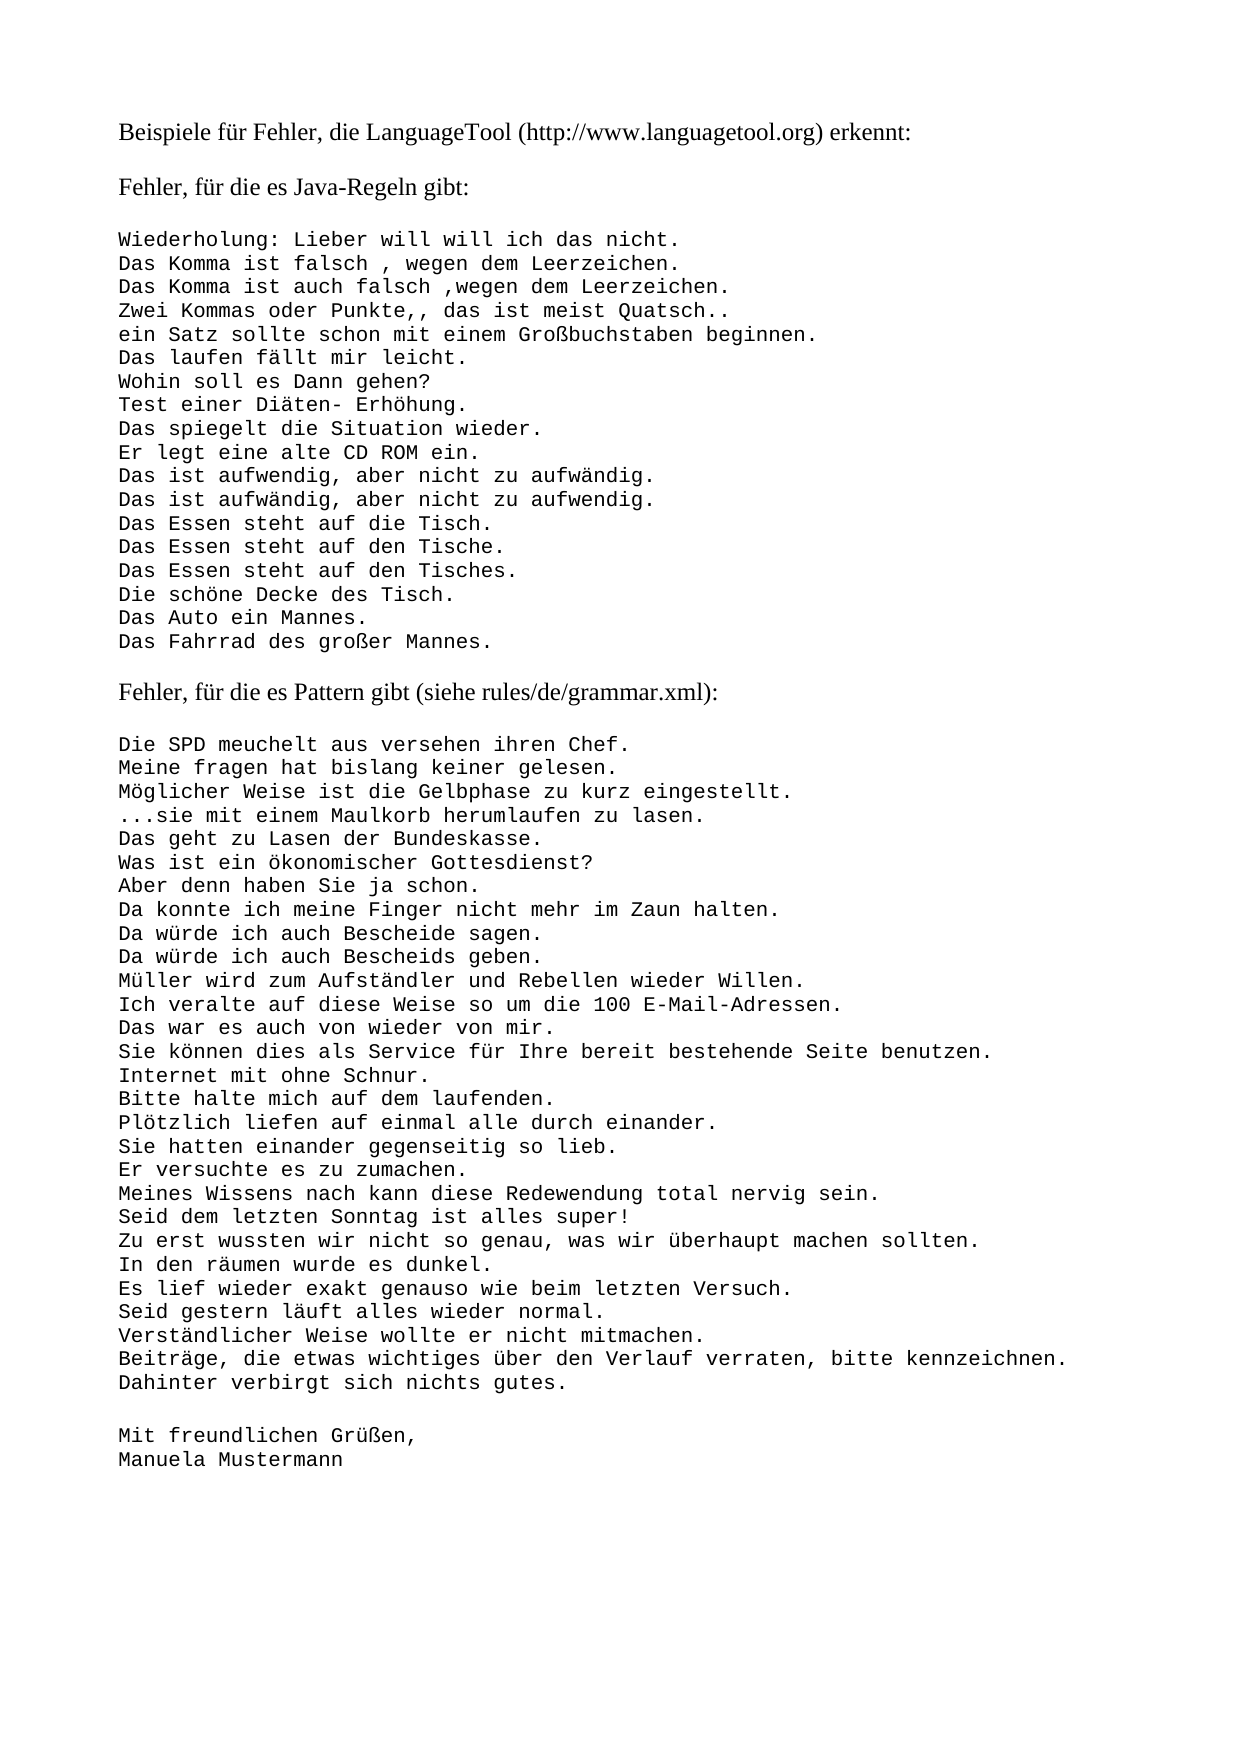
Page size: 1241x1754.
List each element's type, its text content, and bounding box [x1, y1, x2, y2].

text Beispiele für Fehler, die LanguageTool (http://www.languagetool.org) erkennt: [118, 118, 1122, 146]
text Das Komma ist auch falsch ,wegen dem Leerzeichen. [118, 276, 1122, 300]
text Das spiegelt die Situation wieder. [118, 418, 1122, 442]
text Das laufen fällt mir leicht. [118, 347, 1122, 371]
text ...sie mit einem Maulkorb herumlaufen zu lasen. [118, 804, 1122, 828]
text Verständlicher Weise wollte er nicht mitmachen. [118, 1325, 1122, 1348]
text Ich veralte auf diese Weise so um die 100 E-Mail-Adressen. [118, 994, 1122, 1017]
text Fehler, für die es Java-Regeln gibt: [118, 173, 1122, 201]
text Seid dem letzten Sonntag ist alles super! [118, 1207, 1122, 1230]
text In den räumen wurde es dunkel. [118, 1254, 1122, 1277]
text Da konnte ich meine Finger nicht mehr im Zaun halten. [118, 899, 1122, 923]
text Seid gestern läuft alles wieder normal. [118, 1301, 1122, 1325]
text Fehler, für die es Pattern gibt (siehe rules/de/grammar.xml): [118, 678, 1122, 706]
text Dahinter verbirgt sich nichts gutes. [118, 1372, 1122, 1396]
text Meines Wissens nach kann diese Redewendung total nervig sein. [118, 1183, 1122, 1207]
text Mit freundlichen Grüßen, Manuela Mustermann [118, 1425, 1122, 1472]
text Was ist ein ökonomischer Gottesdienst? [118, 852, 1122, 876]
text Er legt eine alte CD ROM ein. [118, 442, 1122, 465]
text Möglicher Weise ist die Gelbphase zu kurz eingestellt. [118, 781, 1122, 804]
text Da würde ich auch Bescheide sagen. [118, 923, 1122, 946]
text Es lief wieder exakt genauso wie beim letzten Versuch. [118, 1277, 1122, 1301]
text Internet mit ohne Schnur. [118, 1065, 1122, 1088]
text Das ist aufwändig, aber nicht zu aufwendig. [118, 489, 1122, 513]
text Wiederholung: Lieber will will ich das nicht. [118, 229, 1122, 253]
text Bitte halte mich auf dem laufenden. [118, 1088, 1122, 1112]
text Sie hatten einander gegenseitig so lieb. [118, 1136, 1122, 1159]
text Zwei Kommas oder Punkte,, das ist meist Quatsch.. [118, 300, 1122, 323]
text Das Essen steht auf die Tisch. Das Essen steht auf den Tische. Das Essen steht auf den Tisches. Die schöne Decke des Tisch. Das Auto ein Mannes. Das Fahrrad des großer Mannes. [118, 513, 1122, 654]
text Plötzlich liefen auf einmal alle durch einander. [118, 1112, 1122, 1136]
text Beiträge, die etwas wichtiges über den Verlauf verraten, bitte kennzeichnen. [118, 1348, 1122, 1372]
text Müller wird zum Aufständler und Rebellen wieder Willen. [118, 970, 1122, 994]
text Das war es auch von wieder von mir. [118, 1017, 1122, 1041]
text Zu erst wussten wir nicht so genau, was wir überhaupt machen sollten. [118, 1230, 1122, 1254]
text Das Komma ist falsch , wegen dem Leerzeichen. [118, 253, 1122, 276]
text Er versuchte es zu zumachen. [118, 1159, 1122, 1183]
text Das geht zu Lasen der Bundeskasse. [118, 828, 1122, 852]
text Wohin soll es Dann gehen? [118, 371, 1122, 394]
text ein Satz sollte schon mit einem Großbuchstaben beginnen. [118, 323, 1122, 347]
text Die SPD meuchelt aus versehen ihren Chef. [118, 734, 1122, 757]
text Meine fragen hat bislang keiner gelesen. [118, 757, 1122, 781]
text Da würde ich auch Bescheids geben. [118, 946, 1122, 970]
text Sie können dies als Service für Ihre bereit bestehende Seite benutzen. [118, 1041, 1122, 1065]
text Aber denn haben Sie ja schon. [118, 876, 1122, 899]
text Test einer Diäten- Erhöhung. [118, 394, 1122, 418]
text Das ist aufwendig, aber nicht zu aufwändig. [118, 465, 1122, 489]
